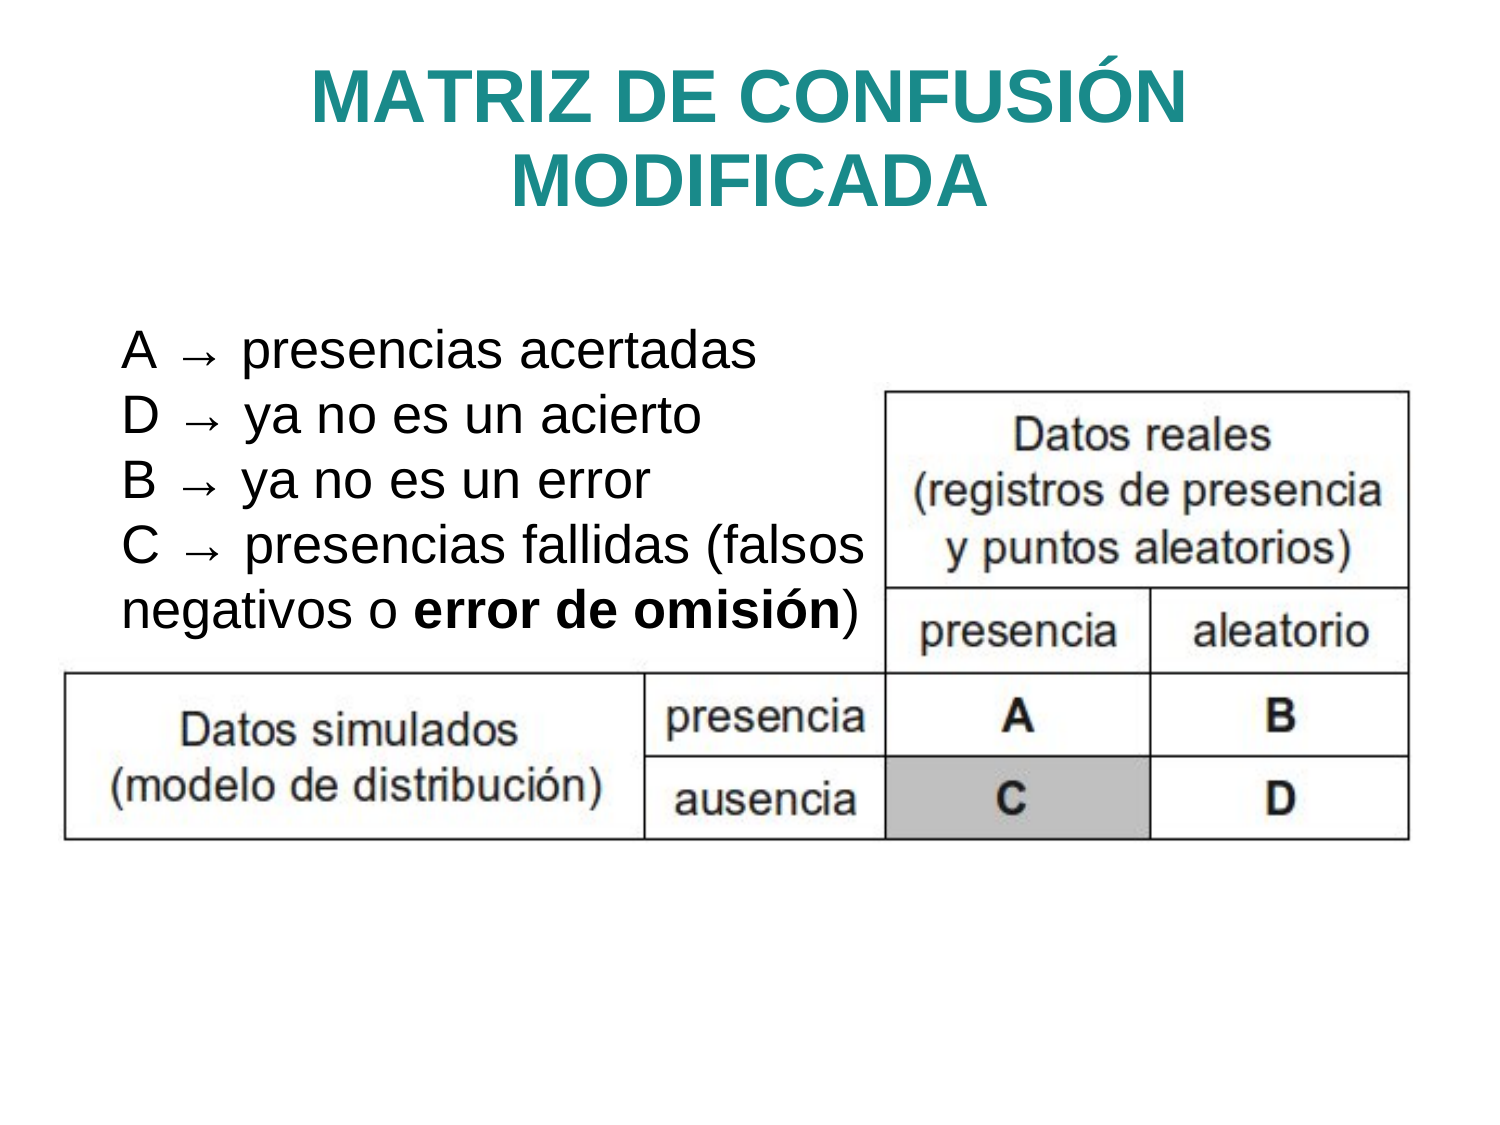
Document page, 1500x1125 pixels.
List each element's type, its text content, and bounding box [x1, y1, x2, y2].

title MATRIZ DE CONFUSIÓN MODIFICADA [112, 46, 1388, 231]
picture [58, 382, 1419, 848]
text_box A → presencias acertadas D → ya no es un acierto B → ya no es un error C → presencias fallidas (falsos negativos o error de omisión) [106, 306, 956, 768]
